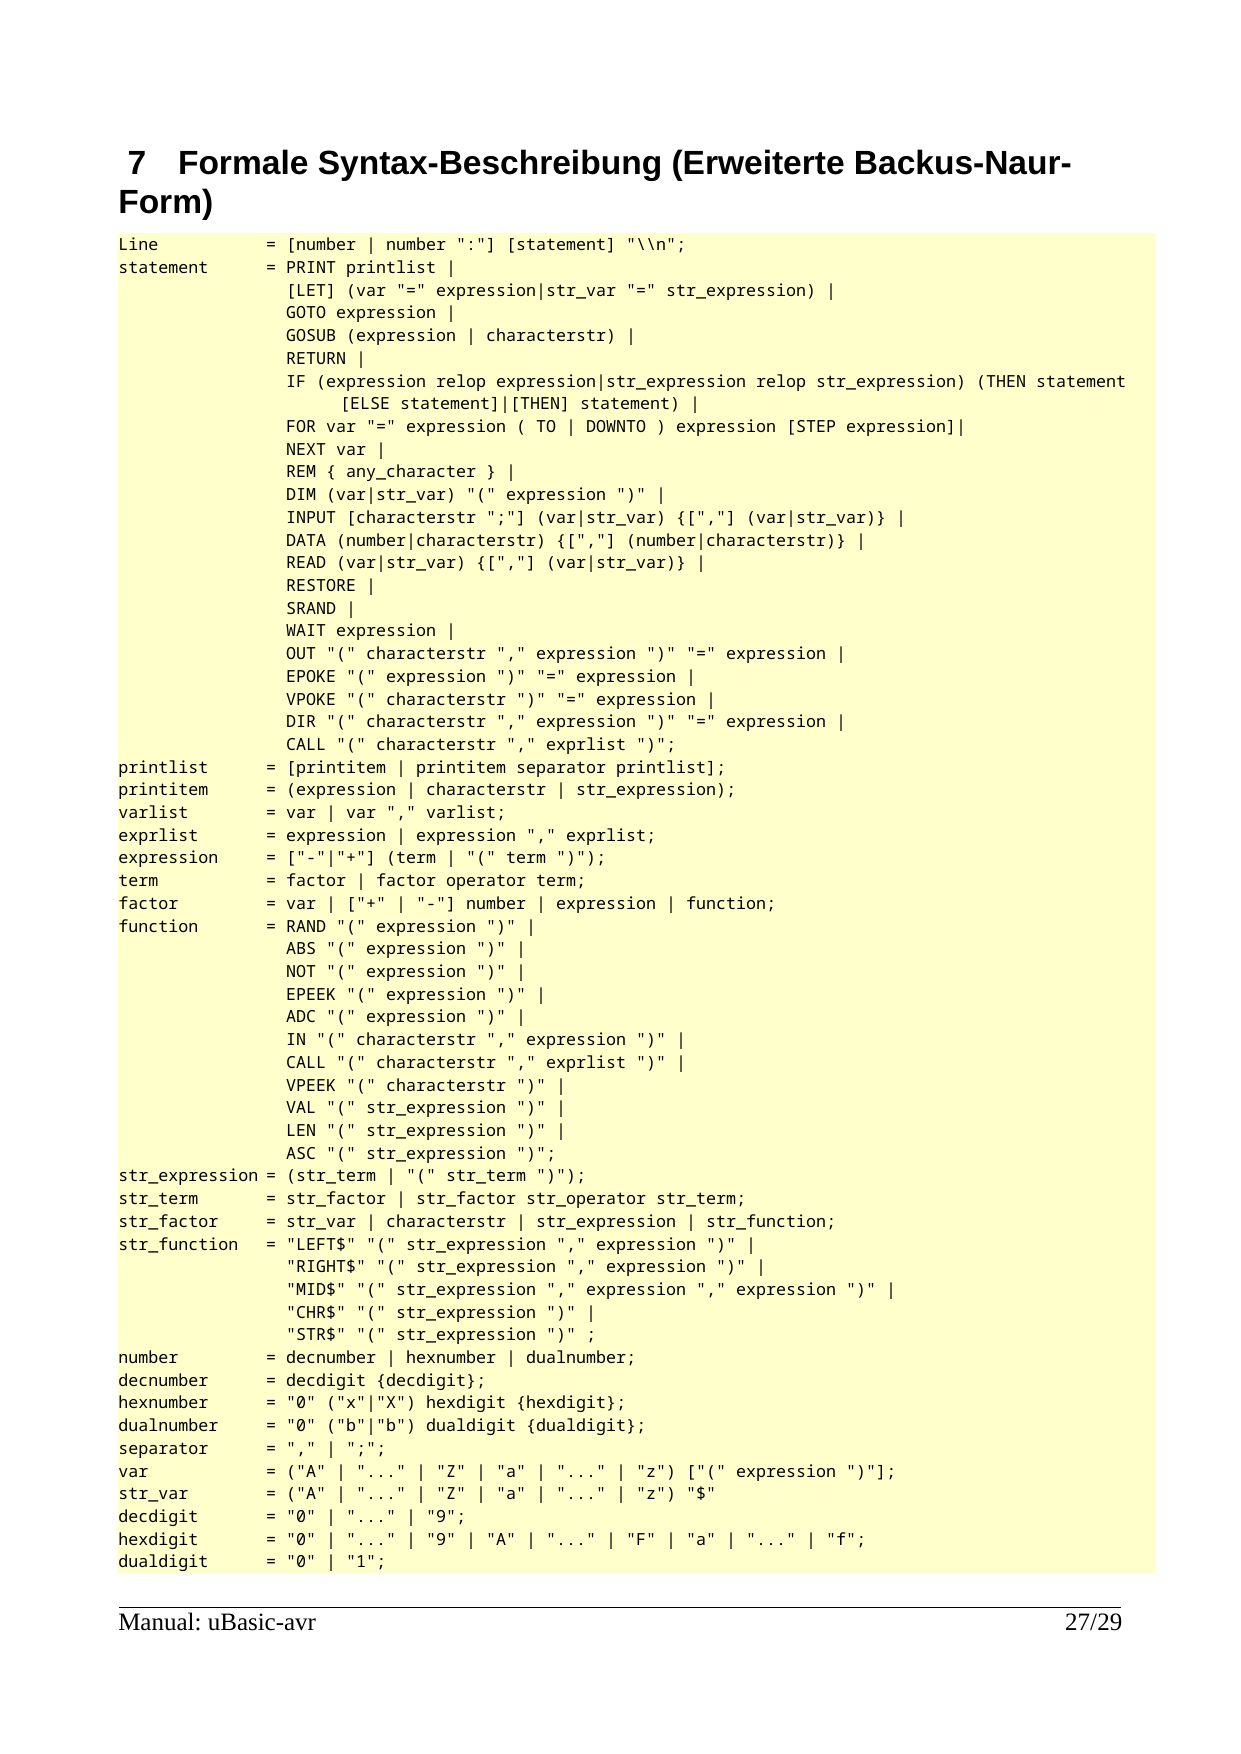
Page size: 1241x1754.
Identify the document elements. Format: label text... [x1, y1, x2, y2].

text DIR "(" characterstr "," expression ")" "=" expression | [118, 710, 1156, 732]
text decnumber = decdigit {decdigit}; [118, 1368, 1156, 1391]
text number = decnumber | hexnumber | dualnumber; [118, 1346, 1156, 1368]
text CALL "(" characterstr "," exprlist ")"; [118, 732, 1156, 755]
text RETURN | [118, 346, 1156, 369]
text hexnumber = "0" ("x"|"X") hexdigit {hexdigit}; [118, 1391, 1156, 1414]
text "MID$" "(" str_expression "," expression "," expression ")" | [118, 1277, 1156, 1300]
text dualnumber = "0" ("b"|"b") dualdigit {dualdigit}; [118, 1414, 1156, 1436]
text statement = PRINT printlist | [118, 256, 1156, 278]
text ABS "(" expression ")" | [118, 937, 1156, 959]
text CALL "(" characterstr "," exprlist ")" | [118, 1050, 1156, 1073]
text expression = ["-"|"+"] (term | "(" term ")"); [118, 846, 1156, 869]
text NOT "(" expression ")" | [118, 959, 1156, 982]
text VAL "(" str_expression ")" | [118, 1096, 1156, 1118]
text DATA (number|characterstr) {[","] (number|characterstr)} | [118, 528, 1156, 551]
text dualdigit = "0" | "1"; [118, 1550, 1156, 1573]
text GOTO expression | [118, 301, 1156, 324]
text "RIGHT$" "(" str_expression "," expression ")" | [118, 1255, 1156, 1277]
text [LET] (var "=" expression|str_var "=" str_expression) | [118, 278, 1156, 301]
text WAIT expression | [118, 619, 1156, 642]
text ADC "(" expression ")" | [118, 1005, 1156, 1028]
text printlist = [printitem | printitem separator printlist]; [118, 755, 1156, 778]
text hexdigit = "0" | "..." | "9" | "A" | "..." | "F" | "a" | "..." | "f"; [118, 1527, 1156, 1550]
text printitem = (expression | characterstr | str_expression); [118, 778, 1156, 801]
text NEXT var | [118, 437, 1156, 460]
text str_function = "LEFT$" "(" str_expression "," expression ")" | [118, 1232, 1156, 1255]
text LEN "(" str_expression ")" | [118, 1118, 1156, 1141]
text FOR var "=" expression ( TO | DOWNTO ) expression [STEP expression]| [118, 414, 1156, 437]
text IF (expression relop expression|str_expression relop str_expression) (THEN statement [ELSE statement]|[THEN] statement) | [118, 369, 1156, 414]
text SRAND | [118, 596, 1156, 619]
text separator = "," | ";"; [118, 1436, 1156, 1459]
text var = ("A" | "..." | "Z" | "a" | "..." | "z") ["(" expression ")"]; [118, 1459, 1156, 1482]
text function = RAND "(" expression ")" | [118, 914, 1156, 937]
text varlist = var | var "," varlist; [118, 801, 1156, 823]
text EPOKE "(" expression ")" "=" expression | [118, 664, 1156, 687]
text factor = var | ["+" | "-"] number | expression | function; [118, 891, 1156, 914]
text DIM (var|str_var) "(" expression ")" | [118, 483, 1156, 505]
text OUT "(" characterstr "," expression ")" "=" expression | [118, 642, 1156, 664]
text READ (var|str_var) {[","] (var|str_var)} | [118, 551, 1156, 573]
text str_var = ("A" | "..." | "Z" | "a" | "..." | "z") "$" [118, 1482, 1156, 1504]
text Line = [number | number ":"] [statement] "\\n"; [118, 233, 1156, 256]
text INPUT [characterstr ";"] (var|str_var) {[","] (var|str_var)} | [118, 505, 1156, 528]
subtitle Formale Syntax-Beschreibung (Erweiterte Backus-Naur-Form) [118, 143, 1156, 220]
text "CHR$" "(" str_expression ")" | [118, 1300, 1156, 1323]
text VPOKE "(" characterstr ")" "=" expression | [118, 687, 1156, 710]
text str_factor = str_var | characterstr | str_expression | str_function; [118, 1209, 1156, 1232]
text str_expression = (str_term | "(" str_term ")"); [118, 1164, 1156, 1187]
text IN "(" characterstr "," expression ")" | [118, 1028, 1156, 1050]
text term = factor | factor operator term; [118, 869, 1156, 891]
text decdigit = "0" | "..." | "9"; [118, 1504, 1156, 1527]
text EPEEK "(" expression ")" | [118, 982, 1156, 1005]
text GOSUB (expression | characterstr) | [118, 324, 1156, 346]
text "STR$" "(" str_expression ")" ; [118, 1323, 1156, 1346]
text REM { any_character } | [118, 460, 1156, 483]
text RESTORE | [118, 573, 1156, 596]
text ASC "(" str_expression ")"; [118, 1141, 1156, 1164]
text str_term = str_factor | str_factor str_operator str_term; [118, 1187, 1156, 1209]
text VPEEK "(" characterstr ")" | [118, 1073, 1156, 1096]
text exprlist = expression | expression "," exprlist; [118, 823, 1156, 846]
